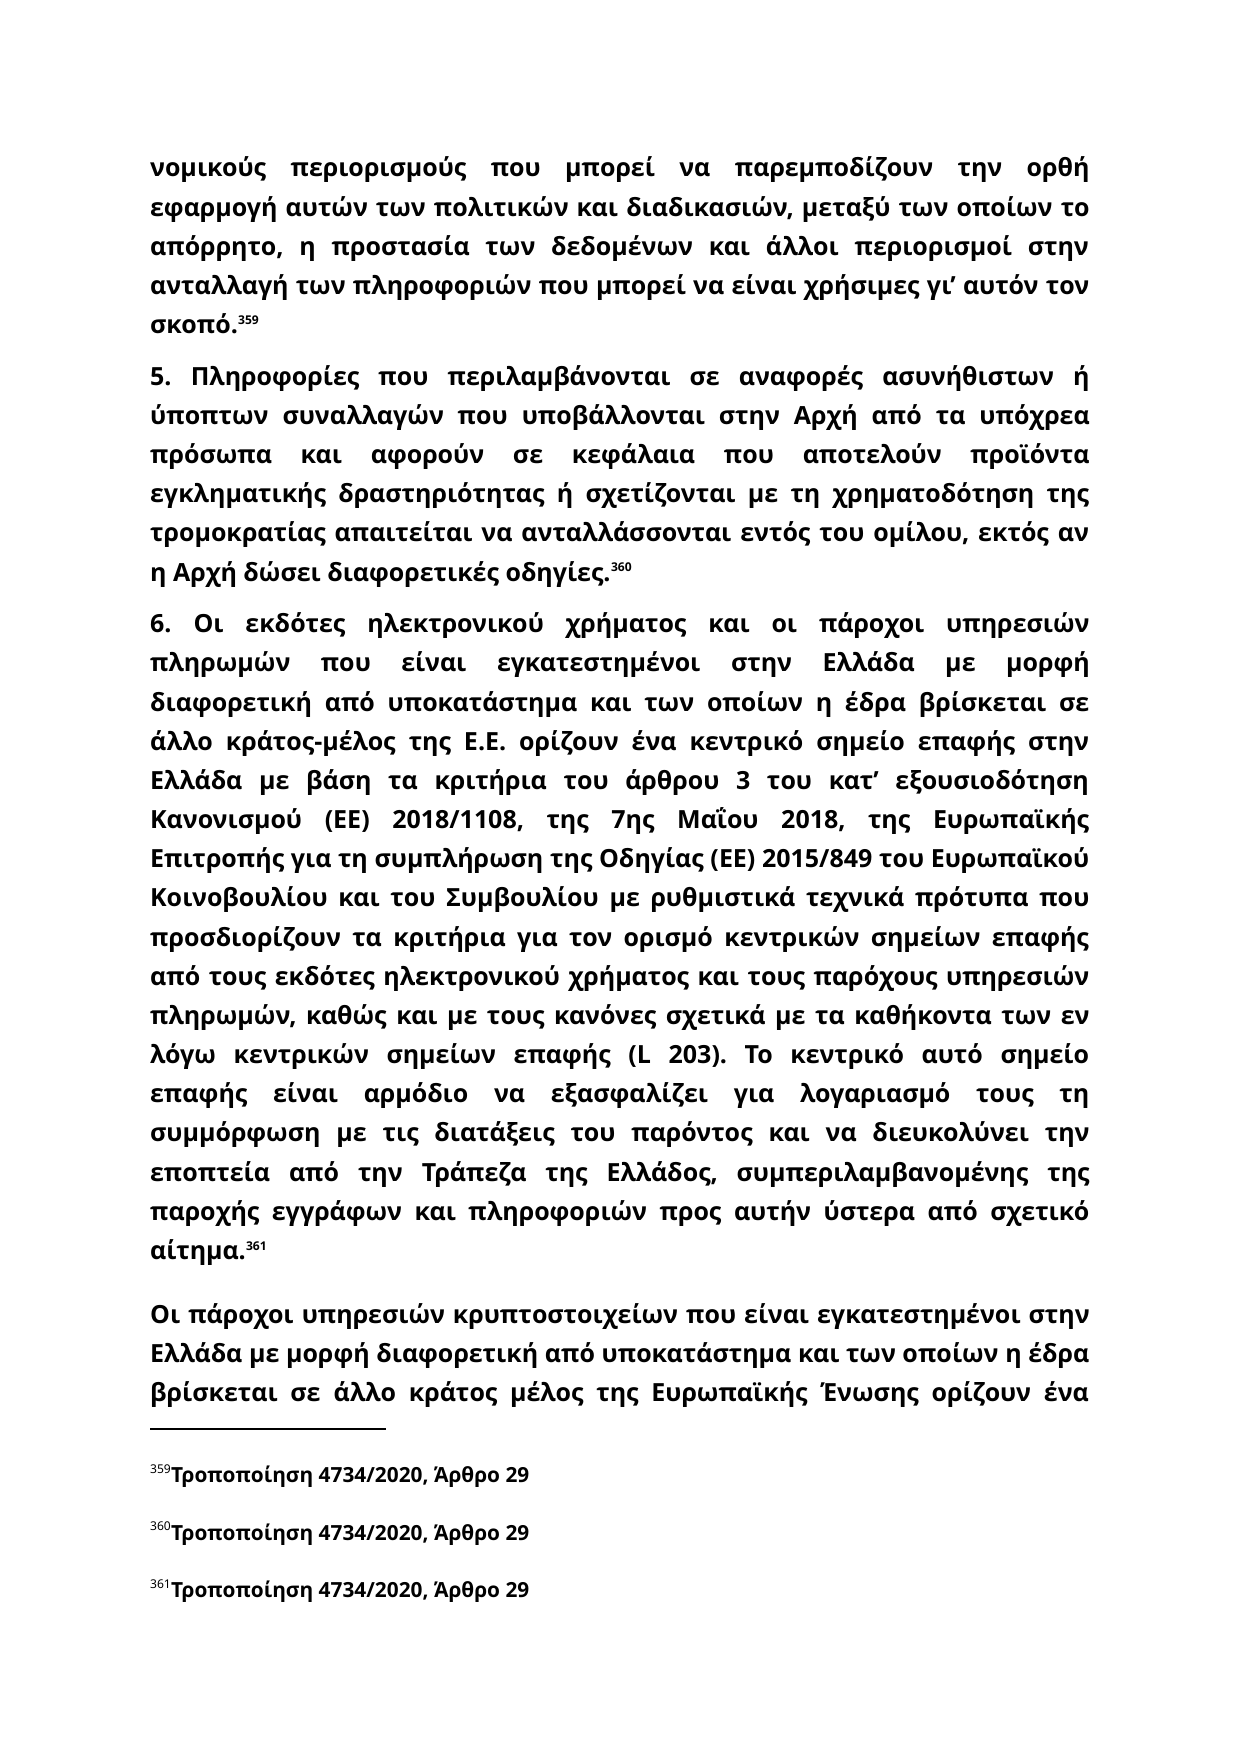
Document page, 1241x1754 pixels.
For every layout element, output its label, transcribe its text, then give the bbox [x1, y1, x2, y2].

text Τροποποίηση 4734/2020, Άρθρο 29 [150, 1460, 1090, 1489]
text Τροποποίηση 4734/2020, Άρθρο 29 [150, 1518, 1090, 1546]
text Τροποποίηση 4734/2020, Άρθρο 29 [150, 1576, 1090, 1604]
text 6. Οι εκδότες ηλεκτρονικού χρήματος και οι πάροχοι υπηρεσιών πληρωμών που είναι εγκατεστημένοι στην Ελλάδα με μορφή διαφορετική από υποκατάστημα και των οποίων η έδρα βρίσκεται σε άλλο κράτος-μέλος της Ε.Ε. ορίζουν ένα κεντρικό σημείο επαφής στην Ελλάδα με βάση τα κριτήρια του άρθρου 3 του κατ’ εξουσιοδότηση Κανονισμού (ΕΕ) 2018/1108, της 7ης Μαΐου 2018, της Ευρωπαϊκής Επιτροπής για τη συμπλήρωση της Οδηγίας (ΕΕ) 2015/849 του Ευρωπαϊκού Κοινοβουλίου και του Συμβουλίου με ρυθμιστικά τεχνικά πρότυπα που προσδιορίζουν τα κριτήρια για τον ορισμό κεντρικών σημείων επαφής από τους εκδότες ηλεκτρονικού χρήματος και τους παρόχους υπηρεσιών πληρωμών, καθώς και με τους κανόνες σχετικά με τα καθήκοντα των εν λόγω κεντρικών σημείων επαφής (L 203). Το κεντρικό αυτό σημείο επαφής είναι αρμόδιο να εξασφαλίζει για λογαριασμό τους τη συμμόρφωση με τις διατάξεις του παρόντος και να διευκολύνει την εποπτεία από την Τράπεζα της Ελλάδος, συμπεριλαμβανομένης της παροχής εγγράφων και πληροφοριών προς αυτήν ύστερα από σχετικό αίτημα. [150, 606, 1090, 1267]
text 5. Πληροφορίες που περιλαμβάνονται σε αναφορές ασυνήθιστων ή ύποπτων συναλλαγών που υποβάλλονται στην Αρχή από τα υπόχρεα πρόσωπα και αφορούν σε κεφάλαια που αποτελούν προϊόντα εγκληματικής δραστηριότητας ή σχετίζονται με τη χρηματοδότηση της τρομοκρατίας απαιτείται να ανταλλάσσονται εντός του ομίλου, εκτός αν η Αρχή δώσει διαφορετικές οδηγίες. [150, 358, 1090, 588]
text Οι πάροχοι υπηρεσιών κρυπτοστοιχείων που είναι εγκατεστημένοι στην Ελλάδα με μορφή διαφορετική από υποκατάστημα και των οποίων η έδρα βρίσκεται σε άλλο κράτος μέλος της Ευρωπαϊκής Ένωσης ορίζουν ένα [150, 1297, 1090, 1409]
text νομικούς περιορισμούς που μπορεί να παρεμποδίζουν την ορθή εφαρμογή αυτών των πολιτικών και διαδικασιών, μεταξύ των οποίων το απόρρητο, η προστασία των δεδομένων και άλλοι περιορισμοί στην ανταλλαγή των πληροφοριών που μπορεί να είναι χρήσιμες γι’ αυτόν τον σκοπό. [150, 150, 1090, 341]
